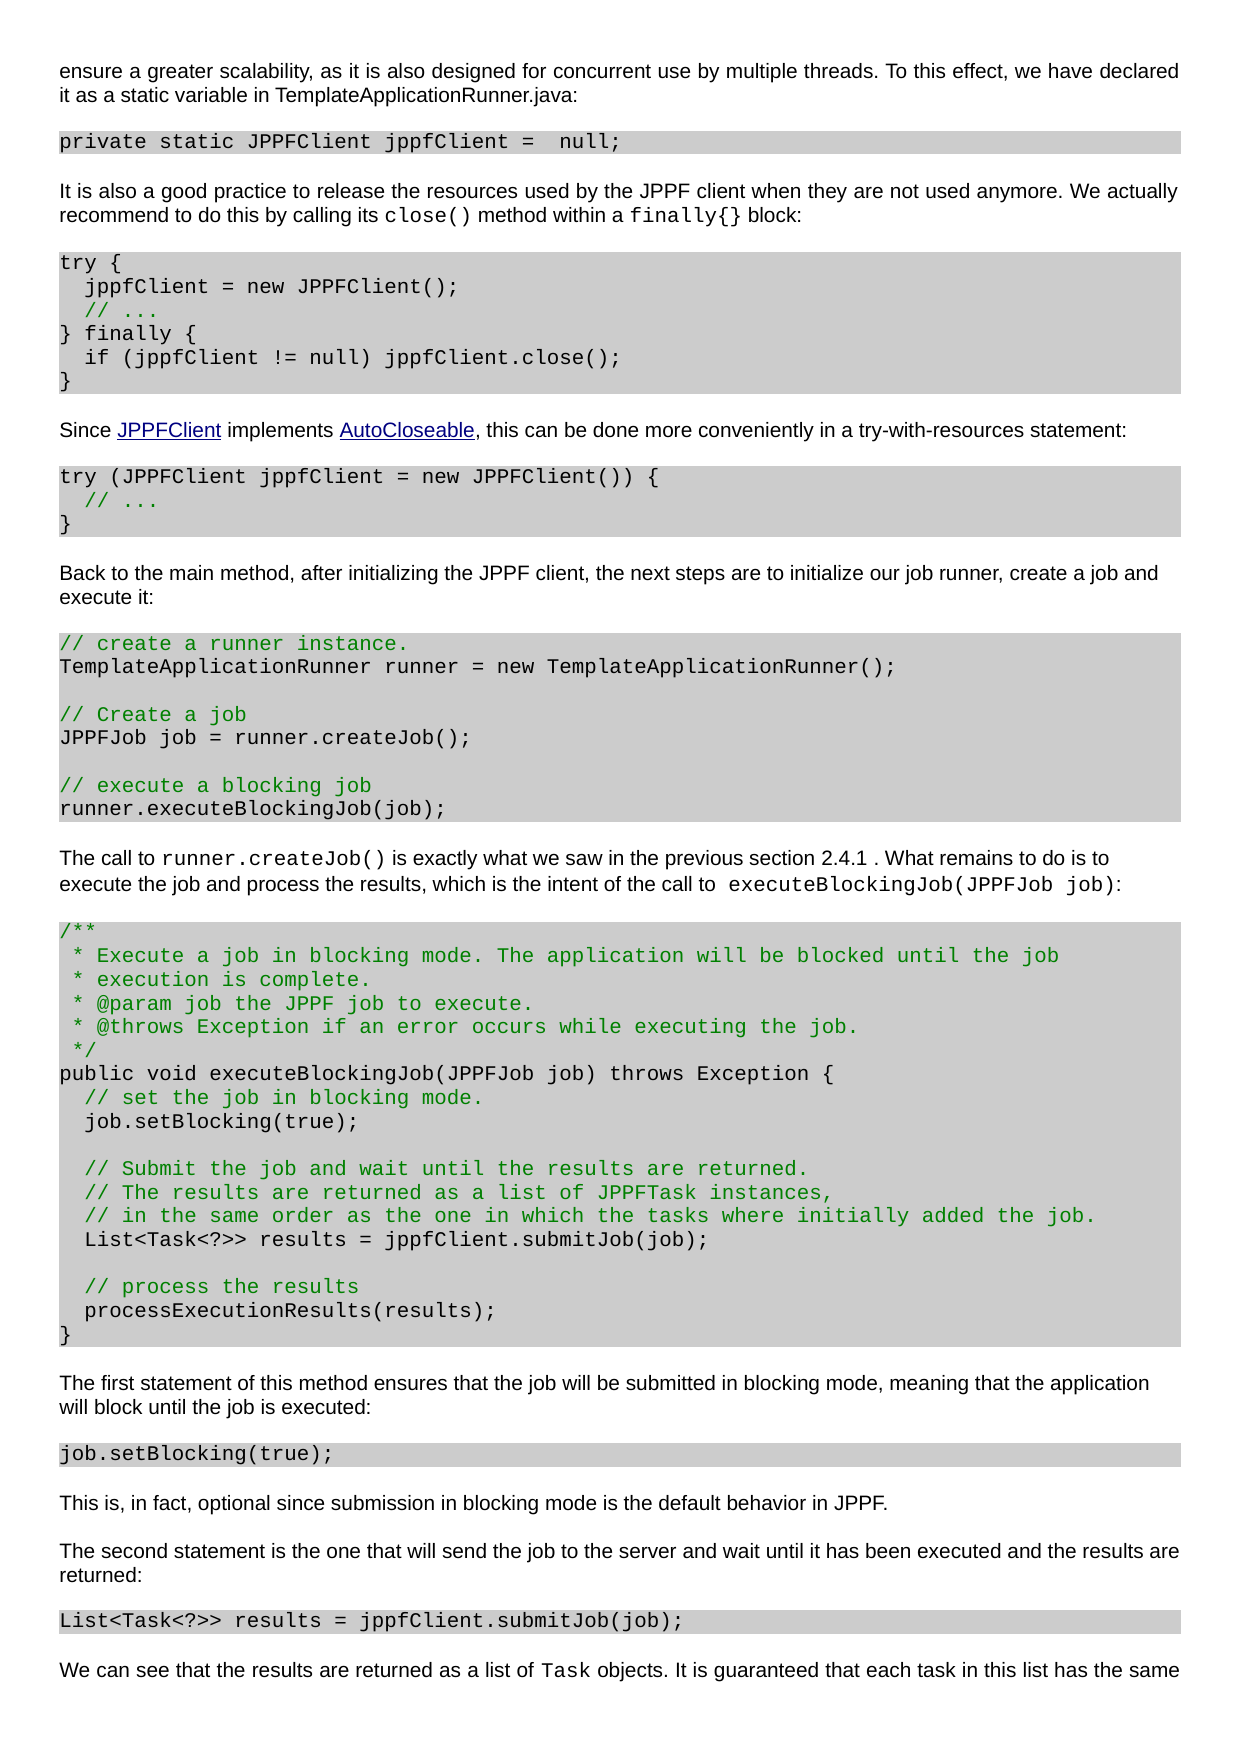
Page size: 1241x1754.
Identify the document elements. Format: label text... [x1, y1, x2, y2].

text private static JPPFClient jppfClient = null; [59, 131, 1181, 154]
text * execution is complete. [59, 969, 1181, 992]
text */ [59, 1040, 1181, 1063]
text // in the same order as the one in which the tasks where initially added the job. [59, 1205, 1181, 1229]
text // process the results [59, 1276, 1181, 1300]
text // create a runner instance. [59, 633, 1181, 656]
text List<Task<?>> results = jppfClient.submitJob(job); [59, 1610, 1181, 1634]
text runner.executeBlockingJob(job); [59, 798, 1181, 822]
text It is also a good practice to release the resources used by the JPPF client when they are not used anymore. We actually recommend to do this by calling its close() method within a finally{} block: [59, 178, 1181, 228]
text Since JPPFClient implements AutoCloseable, this can be done more conveniently in a try-with-resources statement: [59, 418, 1181, 442]
text } finally { [59, 323, 1181, 347]
text // The results are returned as a list of JPPFTask instances, [59, 1182, 1181, 1205]
text // execute a blocking job [59, 775, 1181, 798]
text job.setBlocking(true); [59, 1443, 1181, 1467]
text } [59, 1323, 1181, 1347]
text if (jppfClient != null) jppfClient.close(); [59, 347, 1181, 371]
text // Submit the job and wait until the results are returned. [59, 1158, 1181, 1182]
text Back to the main method, after initializing the JPPF client, the next steps are to initialize our job runner, create a job and execute it: [59, 561, 1181, 609]
text The call to runner.createJob() is exactly what we saw in the previous section 2.4.1. What remains to do is to execute the job and process the results, which is the intent of the call to executeBlockingJob(JPPFJob job): [59, 846, 1181, 898]
text public void executeBlockingJob(JPPFJob job) throws Exception { [59, 1063, 1181, 1087]
text try { [59, 252, 1181, 276]
text processExecutionResults(results); [59, 1300, 1181, 1323]
text } [59, 371, 1181, 394]
text job.setBlocking(true); [59, 1111, 1181, 1134]
text } [59, 513, 1181, 537]
text ensure a greater scalability, as it is also designed for concurrent use by multiple threads. To this effect, we have declared it as a static variable in TemplateApplicationRunner.java: [59, 59, 1181, 107]
text // ... [59, 490, 1181, 513]
text try (JPPFClient jppfClient = new JPPFClient()) { [59, 466, 1181, 490]
text // set the job in blocking mode. [59, 1087, 1181, 1111]
text This is, in fact, optional since submission in blocking mode is the default behavior in JPPF. [59, 1491, 1181, 1514]
text List<Task<?>> results = jppfClient.submitJob(job); [59, 1229, 1181, 1253]
text // Create a job [59, 704, 1181, 727]
text The second statement is the one that will send the job to the server and wait until it has been executed and the results are returned: [59, 1538, 1181, 1586]
text TemplateApplicationRunner runner = new TemplateApplicationRunner(); [59, 656, 1181, 680]
text * @param job the JPPF job to execute. [59, 992, 1181, 1016]
text JPPFJob job = runner.createJob(); [59, 727, 1181, 751]
text jppfClient = new JPPFClient(); [59, 276, 1181, 299]
text // ... [59, 299, 1181, 323]
text The first statement of this method ensures that the job will be submitted in blocking mode, meaning that the application will block until the job is executed: [59, 1371, 1181, 1419]
text * Execute a job in blocking mode. The application will be blocked until the job [59, 945, 1181, 969]
text We can see that the results are returned as a list of Task objects. It is guaranteed that each task in this list has the same [59, 1658, 1181, 1684]
text /** [59, 922, 1181, 945]
text * @throws Exception if an error occurs while executing the job. [59, 1016, 1181, 1040]
